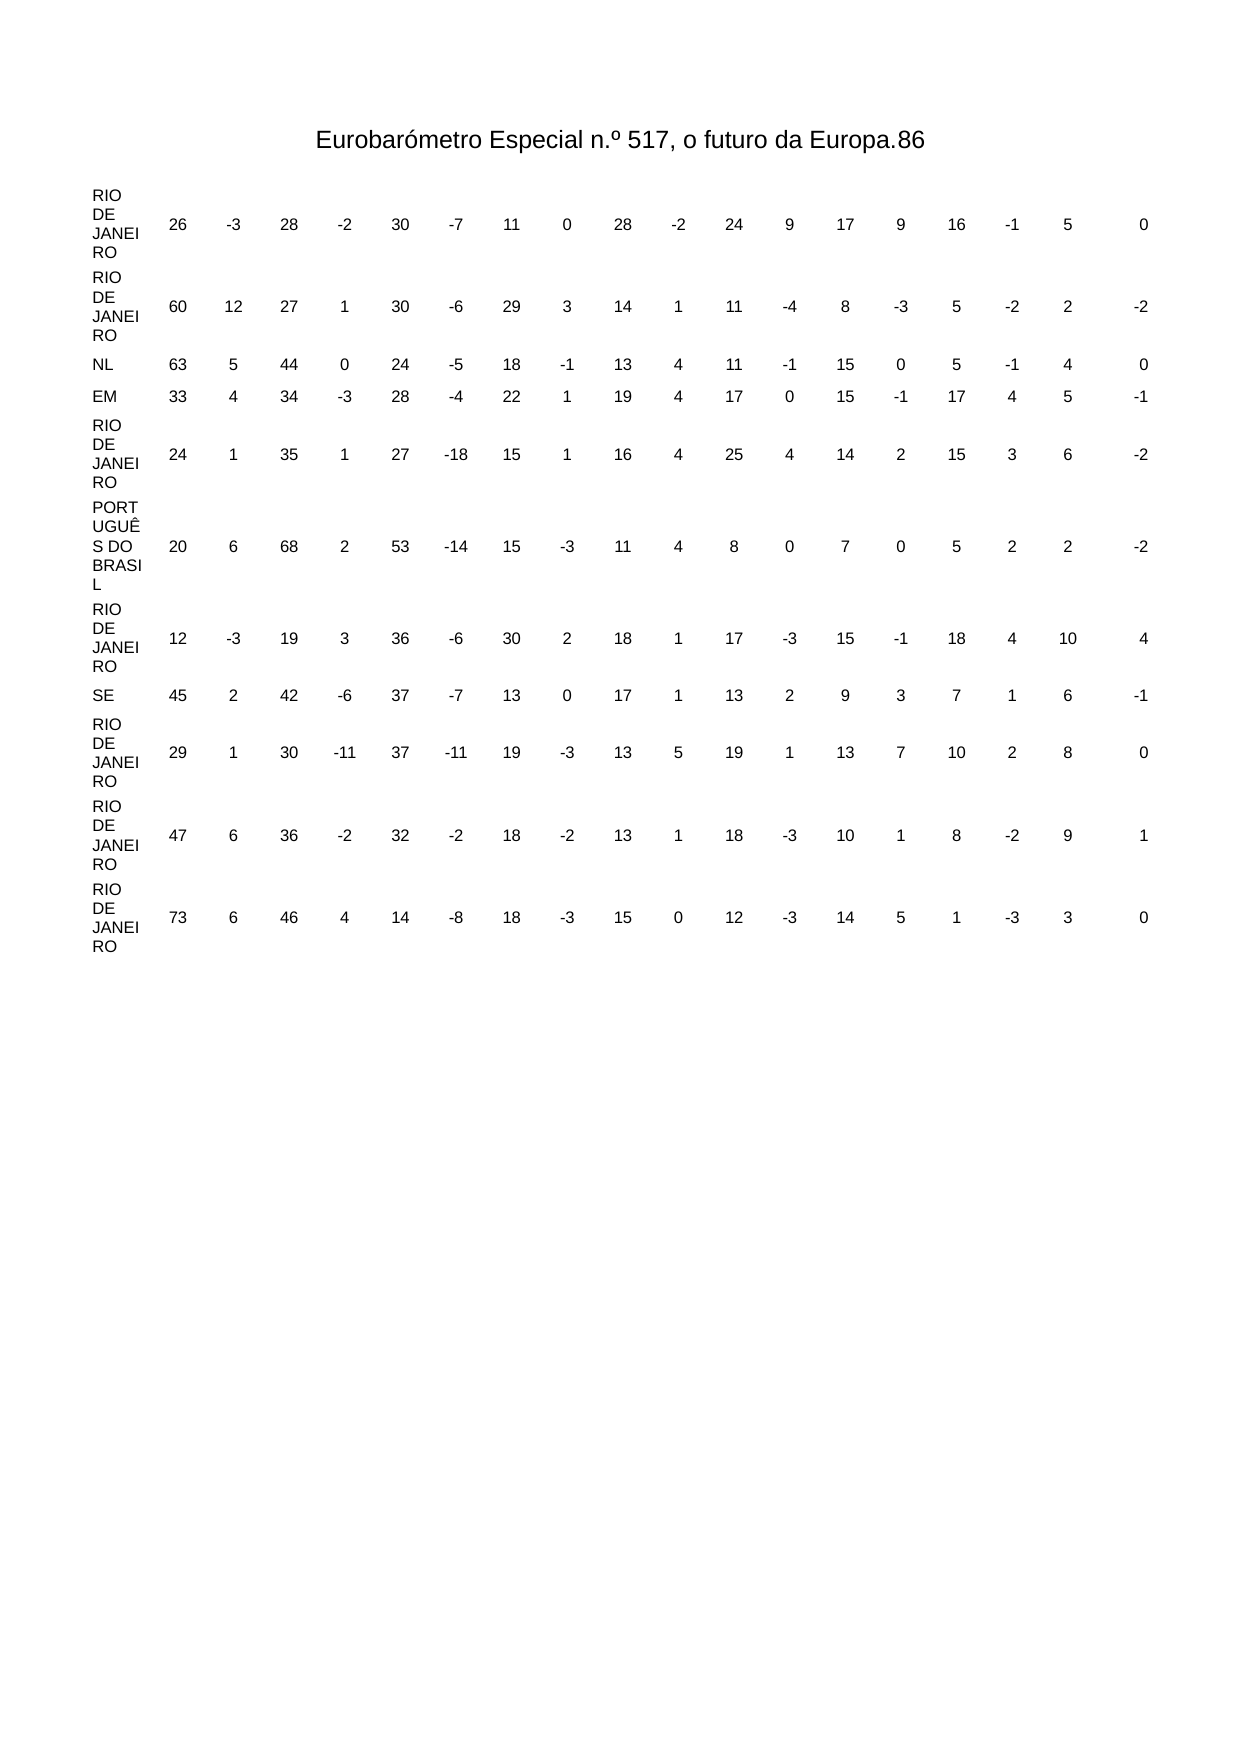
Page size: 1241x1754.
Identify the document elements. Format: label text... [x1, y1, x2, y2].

table_cell 19 [484, 712, 539, 794]
table_cell -3 [317, 380, 372, 413]
table_cell 6 [206, 794, 261, 877]
table_cell 37 [373, 679, 428, 712]
table_cell -1 [1096, 380, 1151, 413]
table_cell -2 [317, 183, 372, 265]
table_cell RIO DE JANEIRO [89, 265, 150, 348]
table_cell 9 [873, 183, 929, 265]
table_cell 30 [261, 712, 317, 794]
table_cell 18 [484, 877, 539, 959]
table_cell 17 [818, 183, 873, 265]
table_cell -1 [873, 597, 929, 679]
table_cell 18 [484, 794, 539, 877]
table_cell 4 [651, 495, 706, 597]
table_cell 24 [150, 413, 206, 495]
table_cell 37 [373, 712, 428, 794]
table_cell 15 [595, 877, 651, 959]
table_cell RIO DE JANEIRO [89, 712, 150, 794]
table_cell -3 [206, 183, 261, 265]
table_cell 68 [261, 495, 317, 597]
table_cell 4 [1040, 348, 1096, 380]
table_cell -2 [1096, 413, 1151, 495]
table_cell 4 [651, 380, 706, 413]
table_cell 12 [706, 877, 762, 959]
table_cell 2 [1040, 495, 1096, 597]
table_cell 0 [873, 495, 929, 597]
table_cell 15 [818, 597, 873, 679]
table_cell 1 [984, 679, 1040, 712]
table_cell 2 [539, 597, 595, 679]
table_cell -2 [317, 794, 372, 877]
table_cell 8 [1040, 712, 1096, 794]
table_cell 1 [929, 877, 984, 959]
table_cell 18 [706, 794, 762, 877]
table_cell 14 [818, 877, 873, 959]
table_cell 9 [818, 679, 873, 712]
table_cell 13 [818, 712, 873, 794]
table_cell 6 [206, 495, 261, 597]
table_cell 15 [929, 413, 984, 495]
table_cell -6 [428, 265, 484, 348]
table_cell 1 [651, 265, 706, 348]
table_cell 18 [595, 597, 651, 679]
table_cell 5 [929, 348, 984, 380]
table_cell -1 [762, 348, 817, 380]
table_cell 5 [1040, 380, 1096, 413]
table_cell 18 [929, 597, 984, 679]
table_cell -2 [1096, 495, 1151, 597]
table_cell 1 [1096, 794, 1151, 877]
table_cell 28 [373, 380, 428, 413]
table_cell 14 [818, 413, 873, 495]
table_cell 0 [651, 877, 706, 959]
table_cell 34 [261, 380, 317, 413]
table_cell 12 [150, 597, 206, 679]
table_cell -3 [539, 877, 595, 959]
table_cell 33 [150, 380, 206, 413]
table_cell 17 [595, 679, 651, 712]
table_cell -11 [428, 712, 484, 794]
table_cell -7 [428, 679, 484, 712]
table_cell -3 [762, 794, 817, 877]
table_cell 29 [484, 265, 539, 348]
table_cell 1 [762, 712, 817, 794]
table_cell 15 [818, 380, 873, 413]
table_cell 35 [261, 413, 317, 495]
table_cell 14 [595, 265, 651, 348]
table_cell 30 [373, 265, 428, 348]
table_cell 44 [261, 348, 317, 380]
table_cell NL [89, 348, 150, 380]
table_cell -1 [984, 348, 1040, 380]
table_cell 30 [484, 597, 539, 679]
table_cell 4 [651, 413, 706, 495]
table_cell 42 [261, 679, 317, 712]
table_cell 60 [150, 265, 206, 348]
table_cell 26 [150, 183, 206, 265]
table_cell 53 [373, 495, 428, 597]
table_cell -11 [317, 712, 372, 794]
table_cell -1 [1096, 679, 1151, 712]
table_cell 1 [873, 794, 929, 877]
table_cell 4 [1096, 597, 1151, 679]
table_cell -3 [762, 877, 817, 959]
table_cell -1 [539, 348, 595, 380]
table_cell 0 [1096, 183, 1151, 265]
table_cell 12 [206, 265, 261, 348]
table_cell 24 [706, 183, 762, 265]
table_cell 1 [651, 679, 706, 712]
table_cell -8 [428, 877, 484, 959]
table_cell 19 [261, 597, 317, 679]
table_cell 3 [873, 679, 929, 712]
table_cell 10 [1040, 597, 1096, 679]
table_cell 47 [150, 794, 206, 877]
table_cell 1 [206, 413, 261, 495]
table_cell 11 [706, 348, 762, 380]
table_cell 27 [261, 265, 317, 348]
table_cell 3 [539, 265, 595, 348]
table_cell 2 [762, 679, 817, 712]
table_cell RIO DE JANEIRO [89, 183, 150, 265]
table_cell 5 [929, 495, 984, 597]
table_cell 19 [595, 380, 651, 413]
table_cell -7 [428, 183, 484, 265]
table_cell -14 [428, 495, 484, 597]
table_cell RIO DE JANEIRO [89, 794, 150, 877]
table_cell 13 [595, 794, 651, 877]
table_cell -4 [762, 265, 817, 348]
table_cell 13 [595, 712, 651, 794]
table_cell 15 [484, 495, 539, 597]
table_cell 73 [150, 877, 206, 959]
table_cell 8 [929, 794, 984, 877]
table_cell 4 [206, 380, 261, 413]
table_cell -3 [984, 877, 1040, 959]
table_cell 36 [373, 597, 428, 679]
table_cell 2 [1040, 265, 1096, 348]
table_cell 8 [818, 265, 873, 348]
table_cell 15 [818, 348, 873, 380]
table_cell 2 [984, 495, 1040, 597]
table_cell 1 [651, 794, 706, 877]
table_cell 0 [317, 348, 372, 380]
table_cell 1 [317, 265, 372, 348]
table_cell 0 [1096, 877, 1151, 959]
table_cell 11 [595, 495, 651, 597]
table_cell 4 [762, 413, 817, 495]
table_cell -2 [428, 794, 484, 877]
table_cell -2 [539, 794, 595, 877]
table_cell 0 [1096, 348, 1151, 380]
table_cell 7 [873, 712, 929, 794]
table_cell 63 [150, 348, 206, 380]
table_cell 24 [373, 348, 428, 380]
table_cell 17 [706, 597, 762, 679]
table_cell 15 [484, 413, 539, 495]
table_cell 3 [984, 413, 1040, 495]
table_cell 2 [984, 712, 1040, 794]
table_cell 7 [929, 679, 984, 712]
table_cell 9 [762, 183, 817, 265]
table_cell 1 [206, 712, 261, 794]
table_cell 16 [595, 413, 651, 495]
table_cell 17 [929, 380, 984, 413]
table_cell RIO DE JANEIRO [89, 597, 150, 679]
table_cell -3 [539, 495, 595, 597]
table_cell -5 [428, 348, 484, 380]
table_cell 1 [539, 413, 595, 495]
table_cell 2 [317, 495, 372, 597]
table_cell 22 [484, 380, 539, 413]
table_cell 30 [373, 183, 428, 265]
table_cell -2 [984, 794, 1040, 877]
table_cell -6 [317, 679, 372, 712]
table_cell 4 [317, 877, 372, 959]
table_cell PORTUGUÊS DO BRASIL [89, 495, 150, 597]
table_cell 8 [706, 495, 762, 597]
table_cell 7 [818, 495, 873, 597]
table_cell 5 [651, 712, 706, 794]
table_cell 5 [1040, 183, 1096, 265]
table_cell 10 [929, 712, 984, 794]
table_cell -3 [206, 597, 261, 679]
table_cell 4 [651, 348, 706, 380]
table_cell 13 [595, 348, 651, 380]
table_cell 10 [818, 794, 873, 877]
table_cell 29 [150, 712, 206, 794]
table_cell 18 [484, 348, 539, 380]
table_cell 6 [1040, 679, 1096, 712]
table_cell 17 [706, 380, 762, 413]
table_cell 5 [873, 877, 929, 959]
table_cell 20 [150, 495, 206, 597]
table_cell -1 [873, 380, 929, 413]
table_cell 3 [1040, 877, 1096, 959]
table_cell 46 [261, 877, 317, 959]
table_cell -3 [873, 265, 929, 348]
table_cell EM [89, 380, 150, 413]
table_cell 11 [706, 265, 762, 348]
table_cell RIO DE JANEIRO [89, 413, 150, 495]
table_cell -4 [428, 380, 484, 413]
table_cell 14 [373, 877, 428, 959]
table_cell 4 [984, 380, 1040, 413]
table_cell -2 [1096, 265, 1151, 348]
table_cell 13 [706, 679, 762, 712]
table_cell 11 [484, 183, 539, 265]
table_cell -3 [762, 597, 817, 679]
table_cell -2 [984, 265, 1040, 348]
table_cell -3 [539, 712, 595, 794]
table_cell 5 [206, 348, 261, 380]
table_cell 4 [984, 597, 1040, 679]
table_cell 0 [762, 495, 817, 597]
table_cell 1 [651, 597, 706, 679]
table_cell 6 [206, 877, 261, 959]
table_cell -1 [984, 183, 1040, 265]
table_cell 45 [150, 679, 206, 712]
table_cell 1 [317, 413, 372, 495]
table_cell 13 [484, 679, 539, 712]
table_cell 0 [762, 380, 817, 413]
table_cell 36 [261, 794, 317, 877]
table_cell 27 [373, 413, 428, 495]
table_cell 1 [539, 380, 595, 413]
table_cell 5 [929, 265, 984, 348]
table_cell 9 [1040, 794, 1096, 877]
table_cell 28 [261, 183, 317, 265]
table_cell 6 [1040, 413, 1096, 495]
table_cell 25 [706, 413, 762, 495]
table_cell -2 [651, 183, 706, 265]
table_cell RIO DE JANEIRO [89, 877, 150, 959]
table_cell 2 [206, 679, 261, 712]
table_cell 3 [317, 597, 372, 679]
table_cell 0 [873, 348, 929, 380]
table_cell 28 [595, 183, 651, 265]
table_cell 32 [373, 794, 428, 877]
table_cell SE [89, 679, 150, 712]
table_cell 0 [539, 183, 595, 265]
table_cell 19 [706, 712, 762, 794]
table_cell 0 [1096, 712, 1151, 794]
table_cell -18 [428, 413, 484, 495]
table_cell 2 [873, 413, 929, 495]
table_cell 0 [539, 679, 595, 712]
table_cell -6 [428, 597, 484, 679]
table_cell 16 [929, 183, 984, 265]
